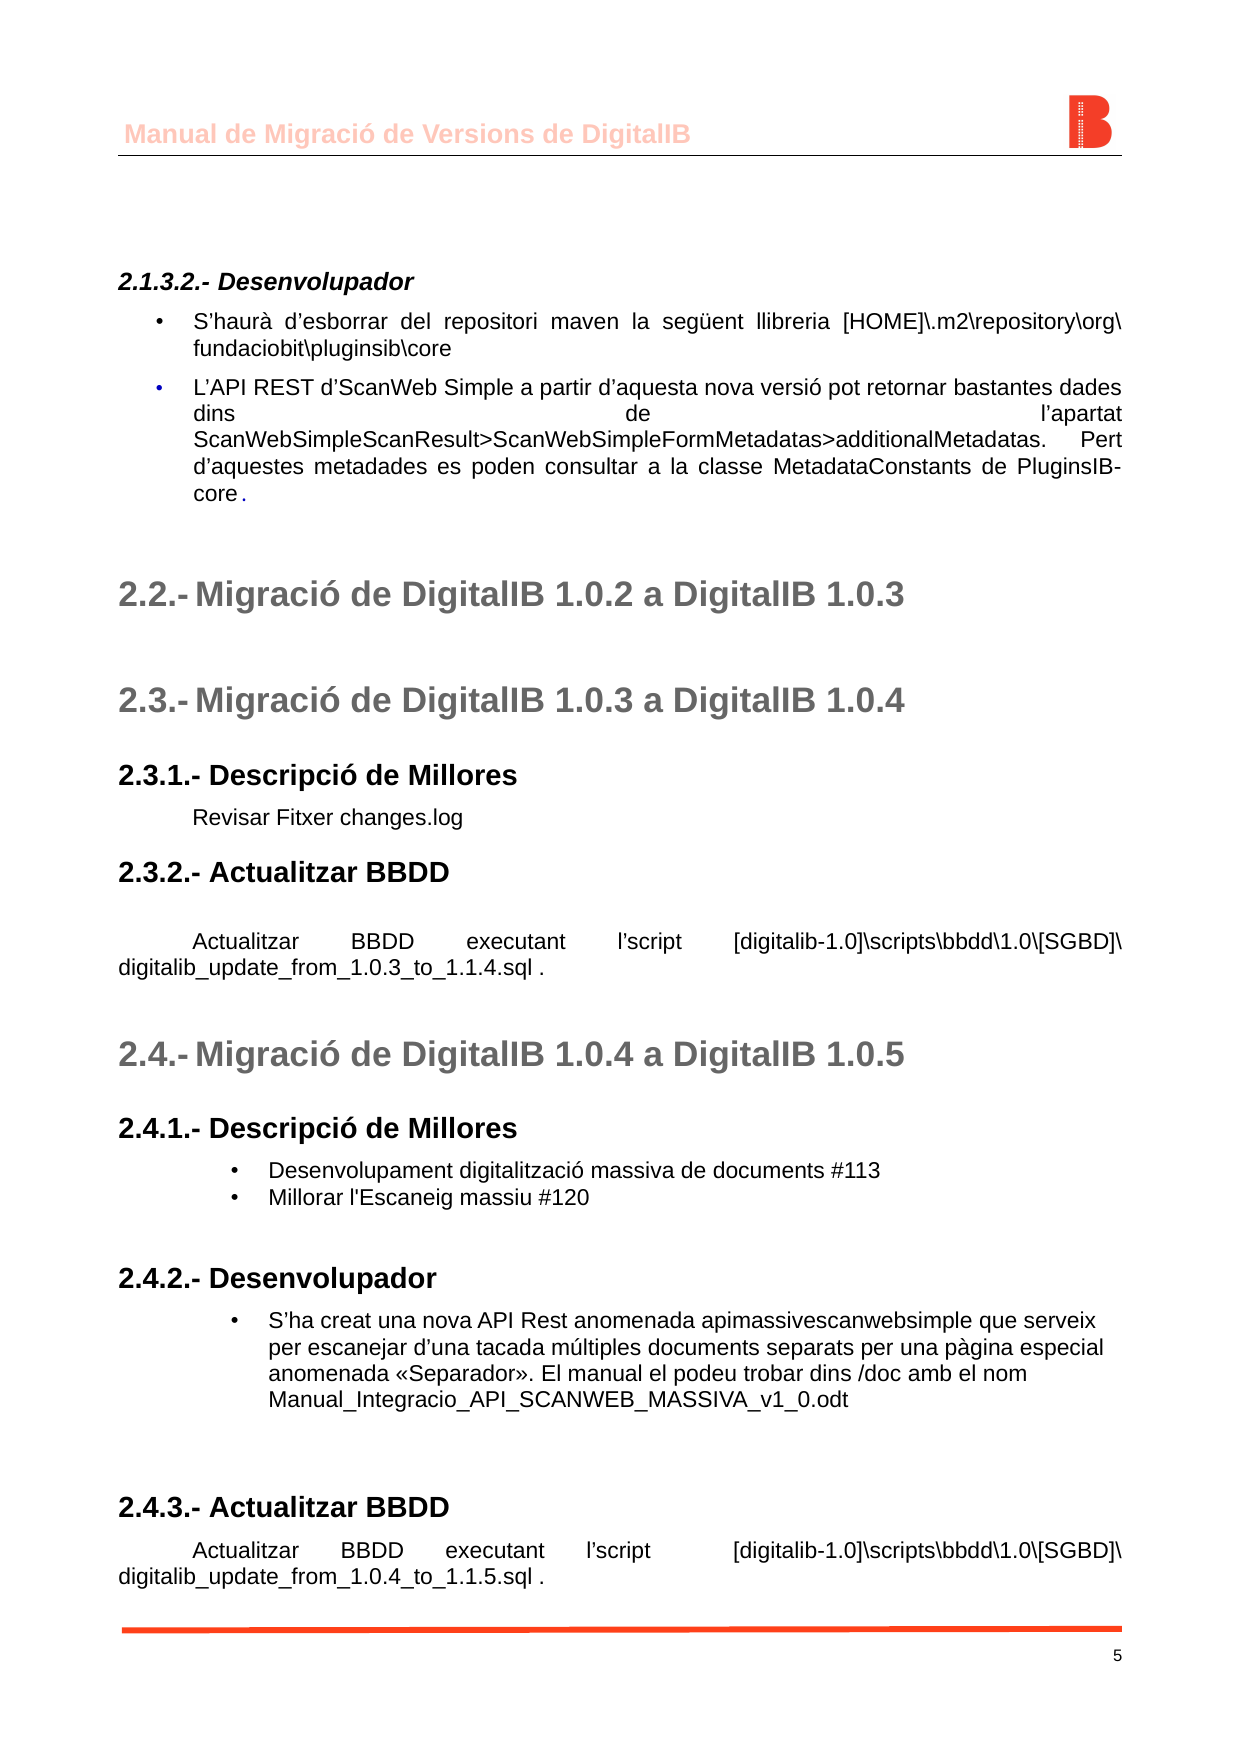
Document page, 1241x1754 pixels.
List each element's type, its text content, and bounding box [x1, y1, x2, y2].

subtitle Descripció de Millores [118, 1111, 1122, 1145]
list Millorar l'Escaneig massiu #120 [231, 1184, 1122, 1210]
subtitle Desenvolupador [118, 1261, 1122, 1295]
list S’haurà d’esborrar del repositori maven la següent llibreria [HOME]\.m2\repository\org\fundaciobit\pluginsib\core [156, 308, 1122, 361]
subtitle Migració de DigitalIB 1.0.4 a DigitalIB 1.0.5 [118, 1033, 1122, 1074]
subtitle Actualitzar BBDD [118, 1491, 1122, 1524]
subtitle Descripció de Millores [118, 758, 1122, 791]
text Actualitzar BBDD executant l’script [digitalib-1.0]\scripts\bbdd\1.0\[SGBD]\digitalib_update_from_1.0.4_to_1.1.5.sql . [118, 1537, 1122, 1589]
text Actualitzar BBDD executant l’script [digitalib-1.0]\scripts\bbdd\1.0\[SGBD]\digitalib_update_from_1.0.3_to_1.1.4.sql . [118, 928, 1122, 980]
list L’API REST d’ScanWeb Simple a partir d’aquesta nova versió pot retornar bastantes dades dins de l’apartat ScanWebSimpleScanResult>ScanWebSimpleFormMetadatas>additionalMetadatas. Pert d’aquestes metadades es poden consultar a la classe MetadataConstants de PluginsIB-core. [156, 373, 1122, 507]
list Desenvolupament digitalització massiva de documents #113 [231, 1157, 1122, 1184]
subtitle Actualitzar BBDD [118, 855, 1122, 889]
subtitle Migració de DigitalIB 1.0.2 a DigitalIB 1.0.3 [118, 573, 1122, 614]
picture [1063, 94, 1117, 150]
list S’ha creat una nova API Rest anomenada apimassivescanwebsimple que serveix per escanejar d’una tacada múltiples documents separats per una pàgina especial anomenada «Separador». El manual el podeu trobar dins /doc amb el nom Manual_Integracio_API_SCANWEB_MASSIVA_v1_0.odt [231, 1307, 1122, 1413]
subtitle Migració de DigitalIB 1.0.3 a DigitalIB 1.0.4 [118, 679, 1122, 720]
subtitle Desenvolupador [118, 267, 1122, 296]
text Revisar Fitxer changes.log [118, 804, 1122, 830]
